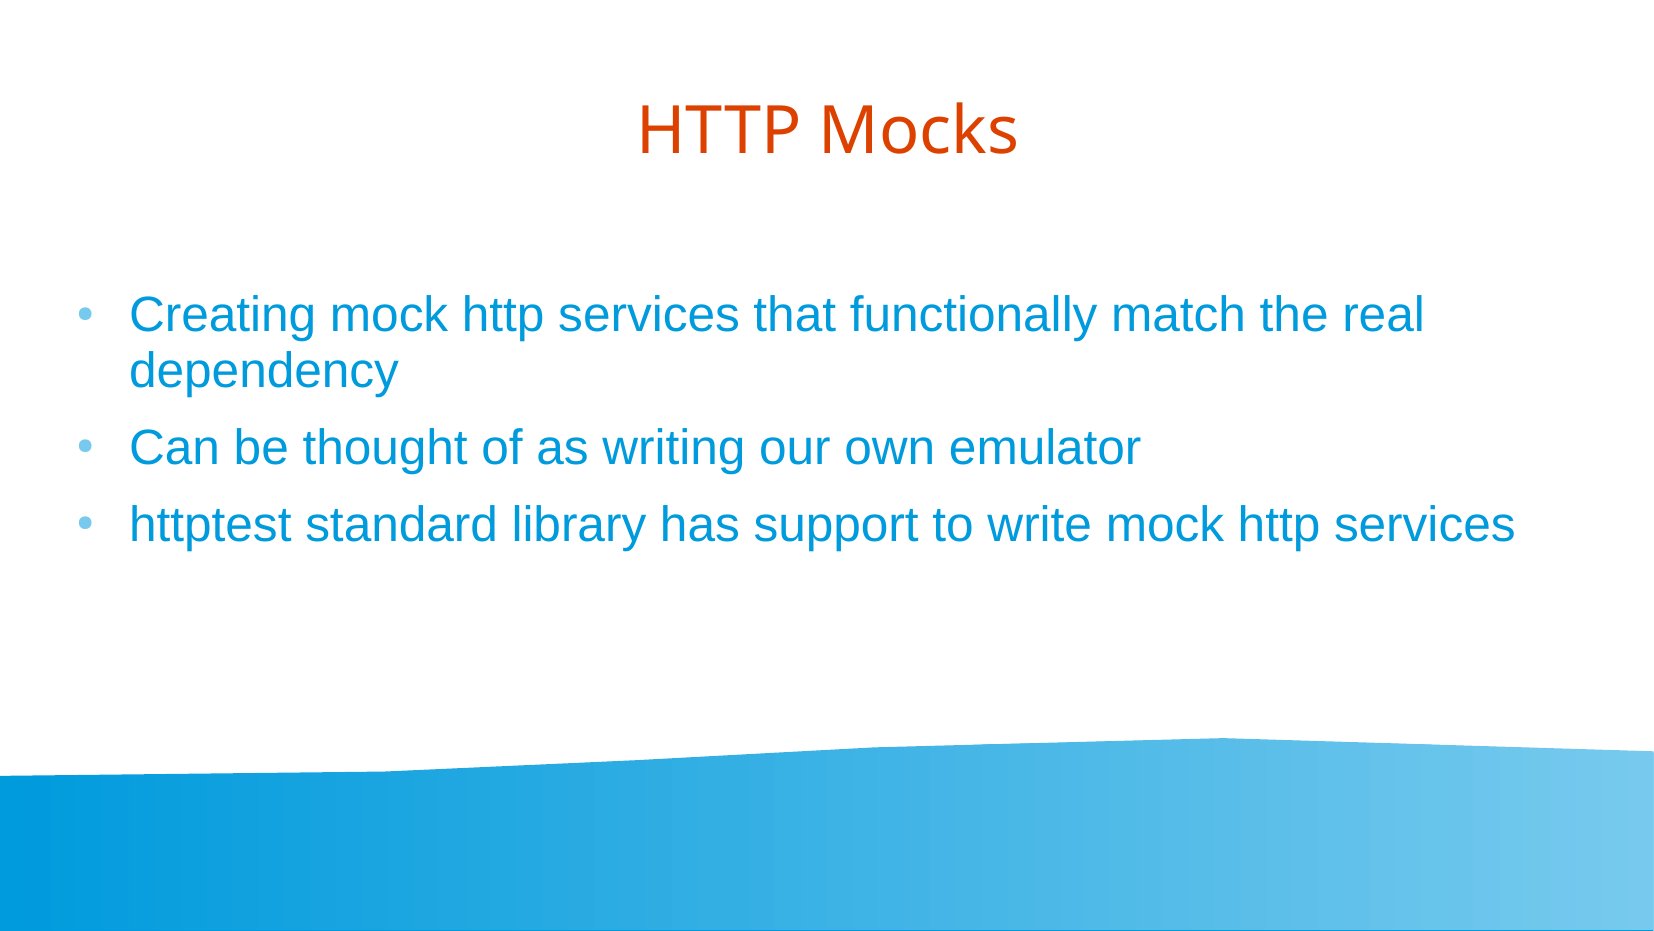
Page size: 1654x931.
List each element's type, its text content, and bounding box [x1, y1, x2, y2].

title HTTP Mocks [89, 38, 1567, 217]
list Creating mock http services that functionally match the real dependency Can be thought of as writing our own emulator httptest standard library has support to write mock http services [59, 287, 1595, 553]
